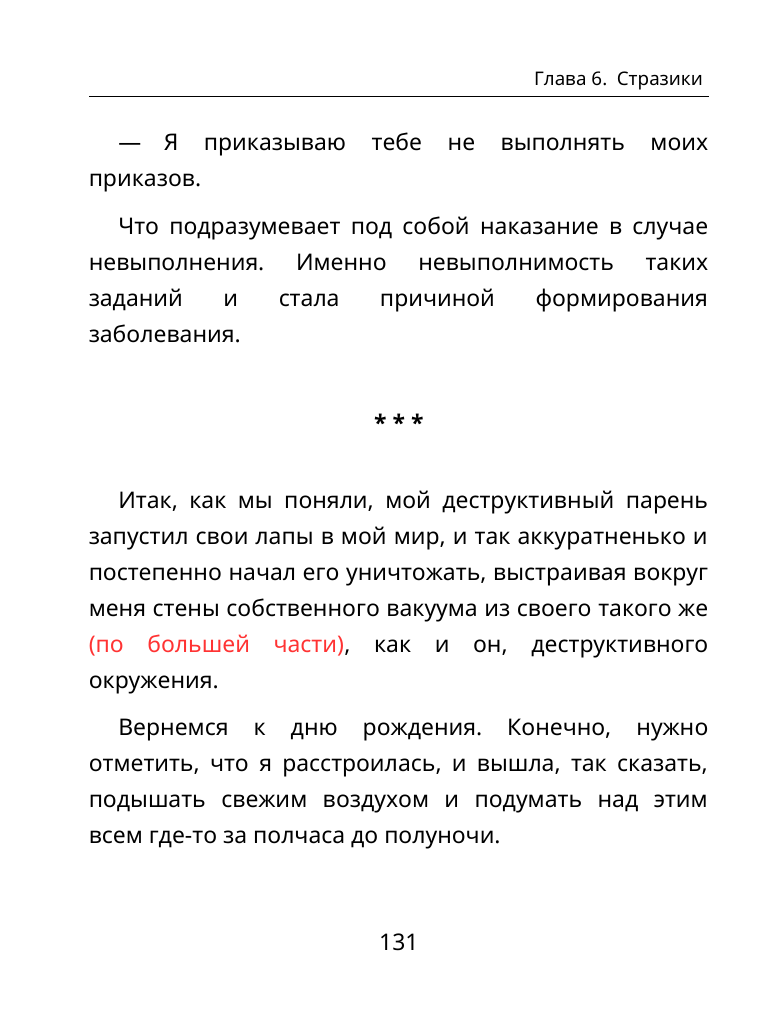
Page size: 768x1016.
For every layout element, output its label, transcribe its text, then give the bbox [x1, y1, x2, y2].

text Итак, как мы поняли, мой деструктивный парень запустил свои лапы в мой мир, и так аккуратненько и постепенно начал его уничтожать, выстраивая вокруг меня стены собственного вакуума из своего такого же (по большей части), как и он, деструктивного окружения. [88, 484, 709, 695]
text Что подразумевает под собой наказание в случае невыполнения. Именно невыполнимость таких заданий и стала причиной формирования заболевания. [88, 210, 709, 349]
text Вернемся к дню рождения. Конечно, нужно отметить, что я расстроилась, и вышла, так сказать, подышать свежим воздухом и подумать над этим всем где-то за полчаса до полуночи. [88, 711, 709, 850]
subtitle * * * [88, 407, 709, 438]
list Я приказываю тебе не выполнять моих приказов. [88, 126, 709, 193]
